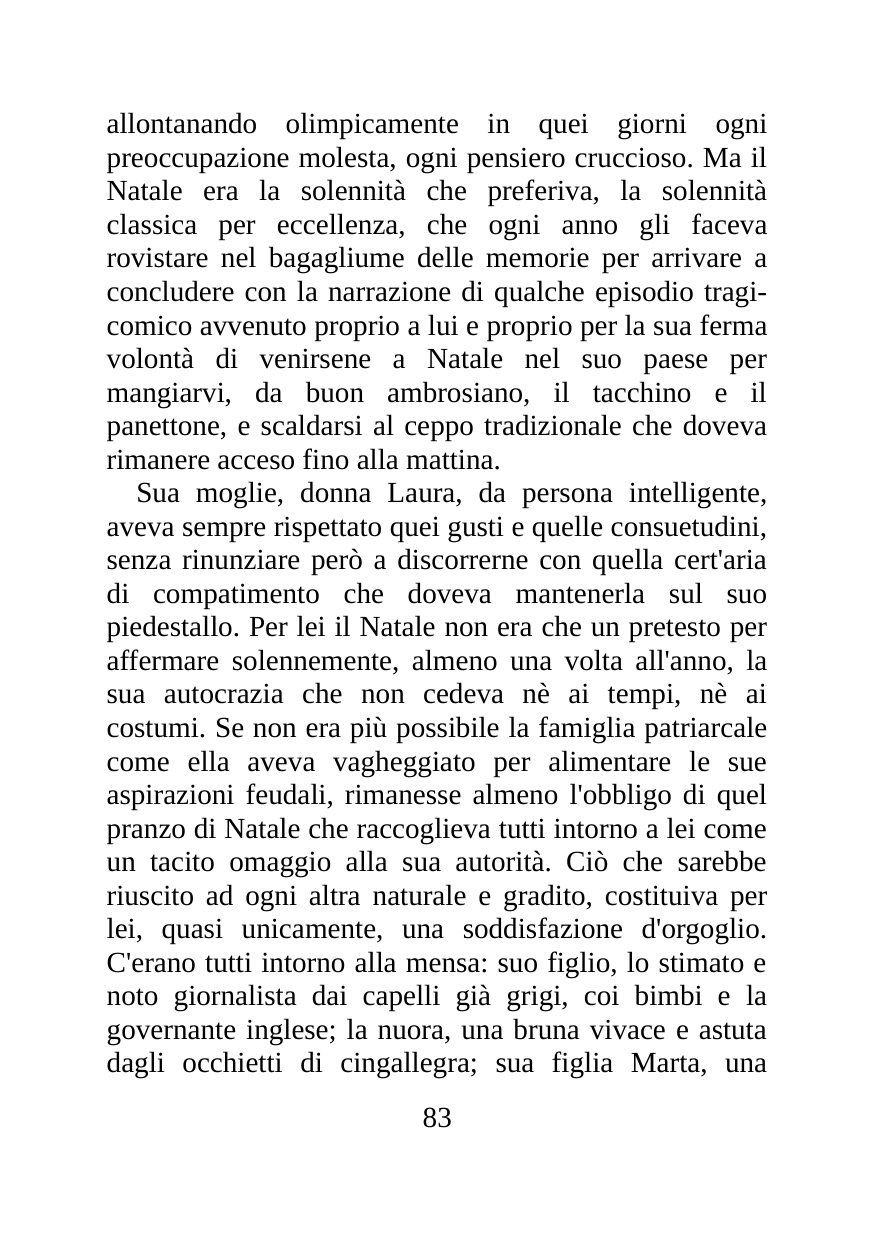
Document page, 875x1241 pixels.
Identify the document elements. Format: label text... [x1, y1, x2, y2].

text Sua moglie, donna Laura, da persona intelligente, aveva sempre rispettato quei gusti e quelle consuetudini, senza rinunziare però a discorrerne con quella cert'aria di compatimento che doveva mantenerla sul suo piedestallo. Per lei il Natale non era che un pretesto per affermare solennemente, almeno una volta all'anno, la sua autocrazia che non cedeva nè ai tempi, nè ai costumi. Se non era più possibile la famiglia patriarcale come ella aveva vagheggiato per alimentare le sue aspirazioni feudali, rimanesse almeno l'obbligo di quel pranzo di Natale che raccoglieva tutti intorno a lei come un tacito omaggio alla sua autorità. Ciò che sarebbe riuscito ad ogni altra naturale e gradito, costituiva per lei, quasi unicamente, una soddisfazione d'orgoglio. C'erano tutti intorno alla mensa: suo figlio, lo stimato e noto giornalista dai capelli già grigi, coi bimbi e la governante inglese; la nuora, una bruna vivace e astuta dagli occhietti di cingallegra; sua figlia Marta, una [106, 475, 768, 1079]
text allontanando olimpicamente in quei giorni ogni preoccupazione molesta, ogni pensiero cruccioso. Ma il Natale era la solennità che preferiva, la solennità classica per eccellenza, che ogni anno gli faceva rovistare nel bagagliume delle memorie per arrivare a concludere con la narrazione di qualche episodio tragi-comico avvenuto proprio a lui e proprio per la sua ferma volontà di venirsene a Natale nel suo paese per mangiarvi, da buon ambrosiano, il tacchino e il panettone, e scaldarsi al ceppo tradizionale che doveva rimanere acceso fino alla mattina. [106, 106, 768, 475]
